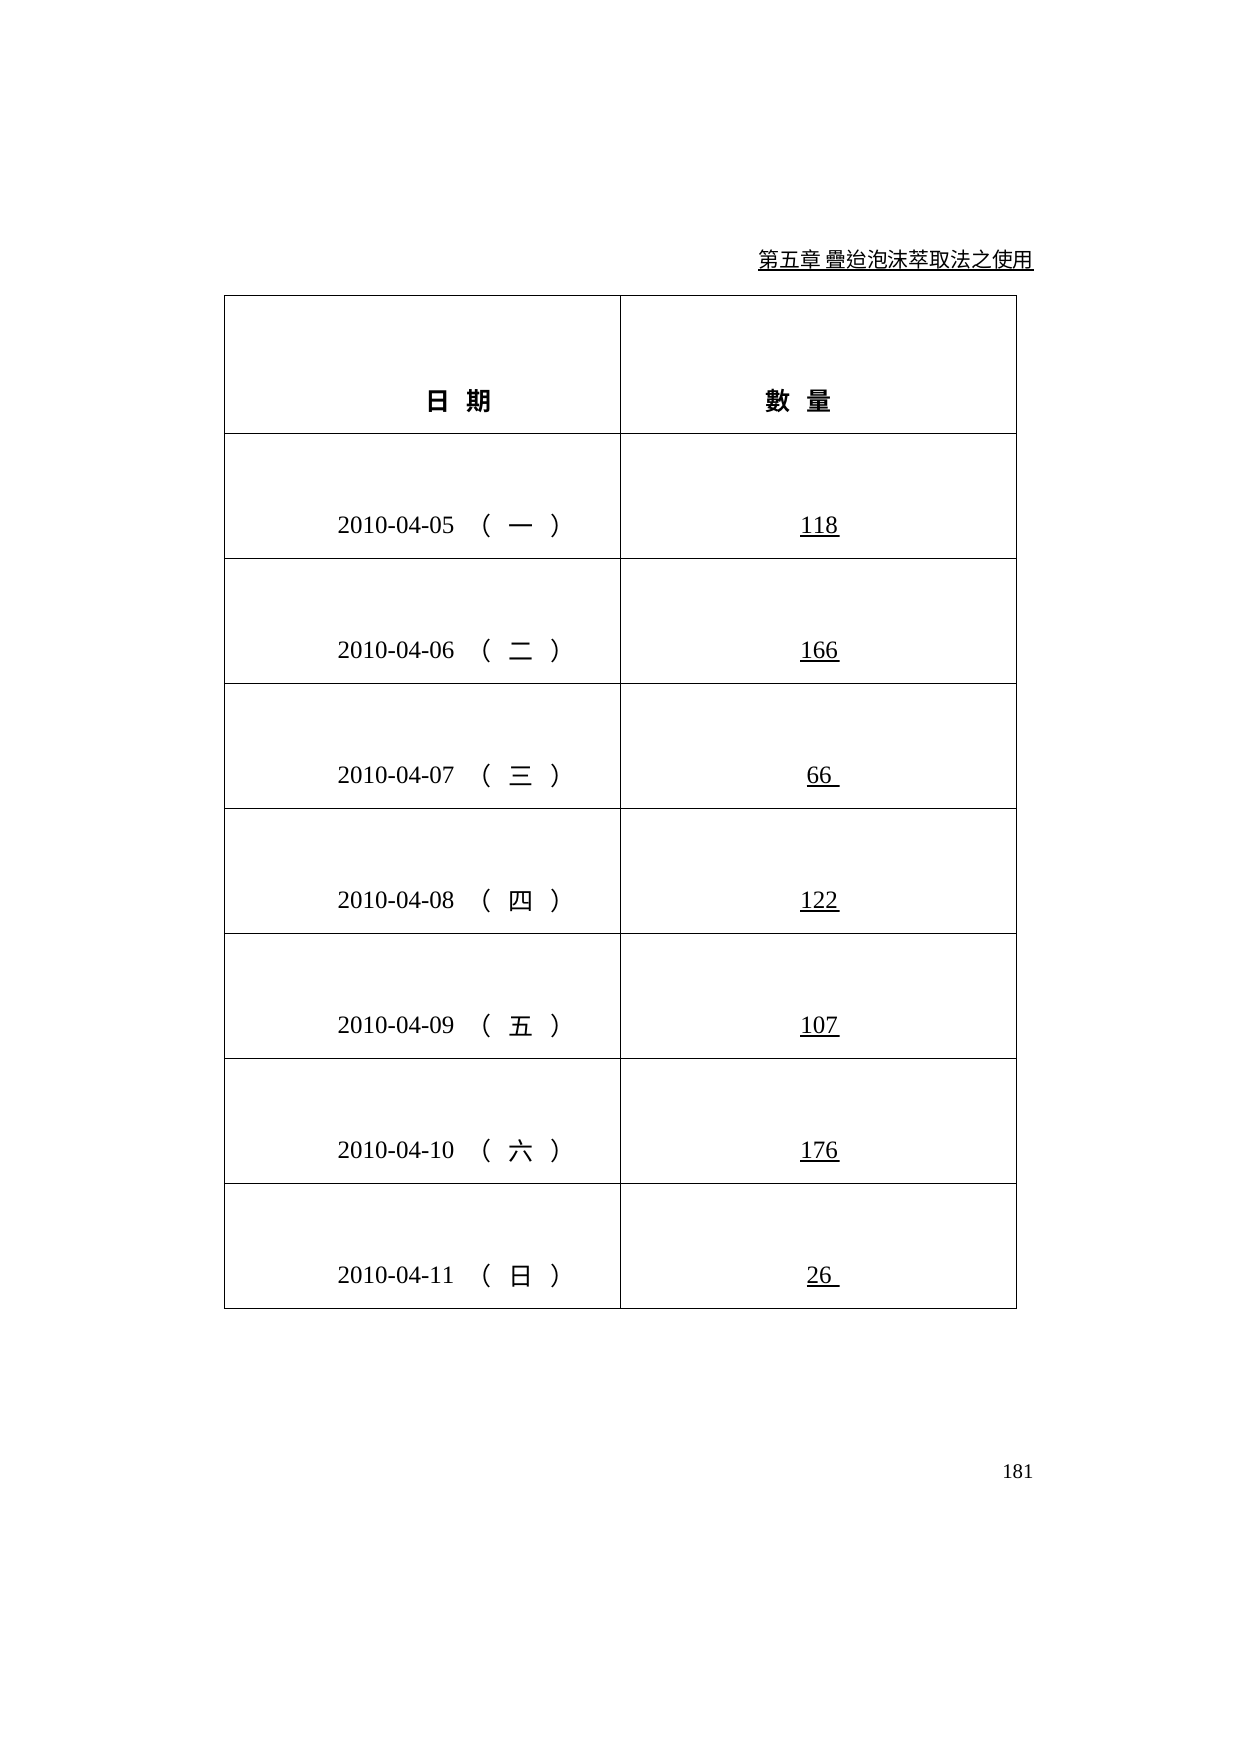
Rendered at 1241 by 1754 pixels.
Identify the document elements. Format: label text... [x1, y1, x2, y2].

table_cell 26 [621, 1184, 1016, 1308]
table_cell 2010-04-11（日） [225, 1184, 620, 1308]
table_cell 176 [621, 1059, 1016, 1183]
table_cell 2010-04-05（一） [225, 434, 620, 558]
table_cell 2010-04-07（三） [225, 684, 620, 808]
table_cell 118 [621, 434, 1016, 558]
table_cell 107 [621, 934, 1016, 1058]
table_cell 122 [621, 809, 1016, 933]
table_cell 2010-04-09（五） [225, 934, 620, 1058]
table_cell 2010-04-10（六） [225, 1059, 620, 1183]
table_cell 2010-04-06（二） [225, 559, 620, 683]
table_cell 2010-04-08（四） [225, 809, 620, 933]
table_header 數量 [621, 296, 1016, 433]
table_header 日期 [225, 296, 620, 433]
table_cell 166 [621, 559, 1016, 683]
table_cell 66 [621, 684, 1016, 808]
